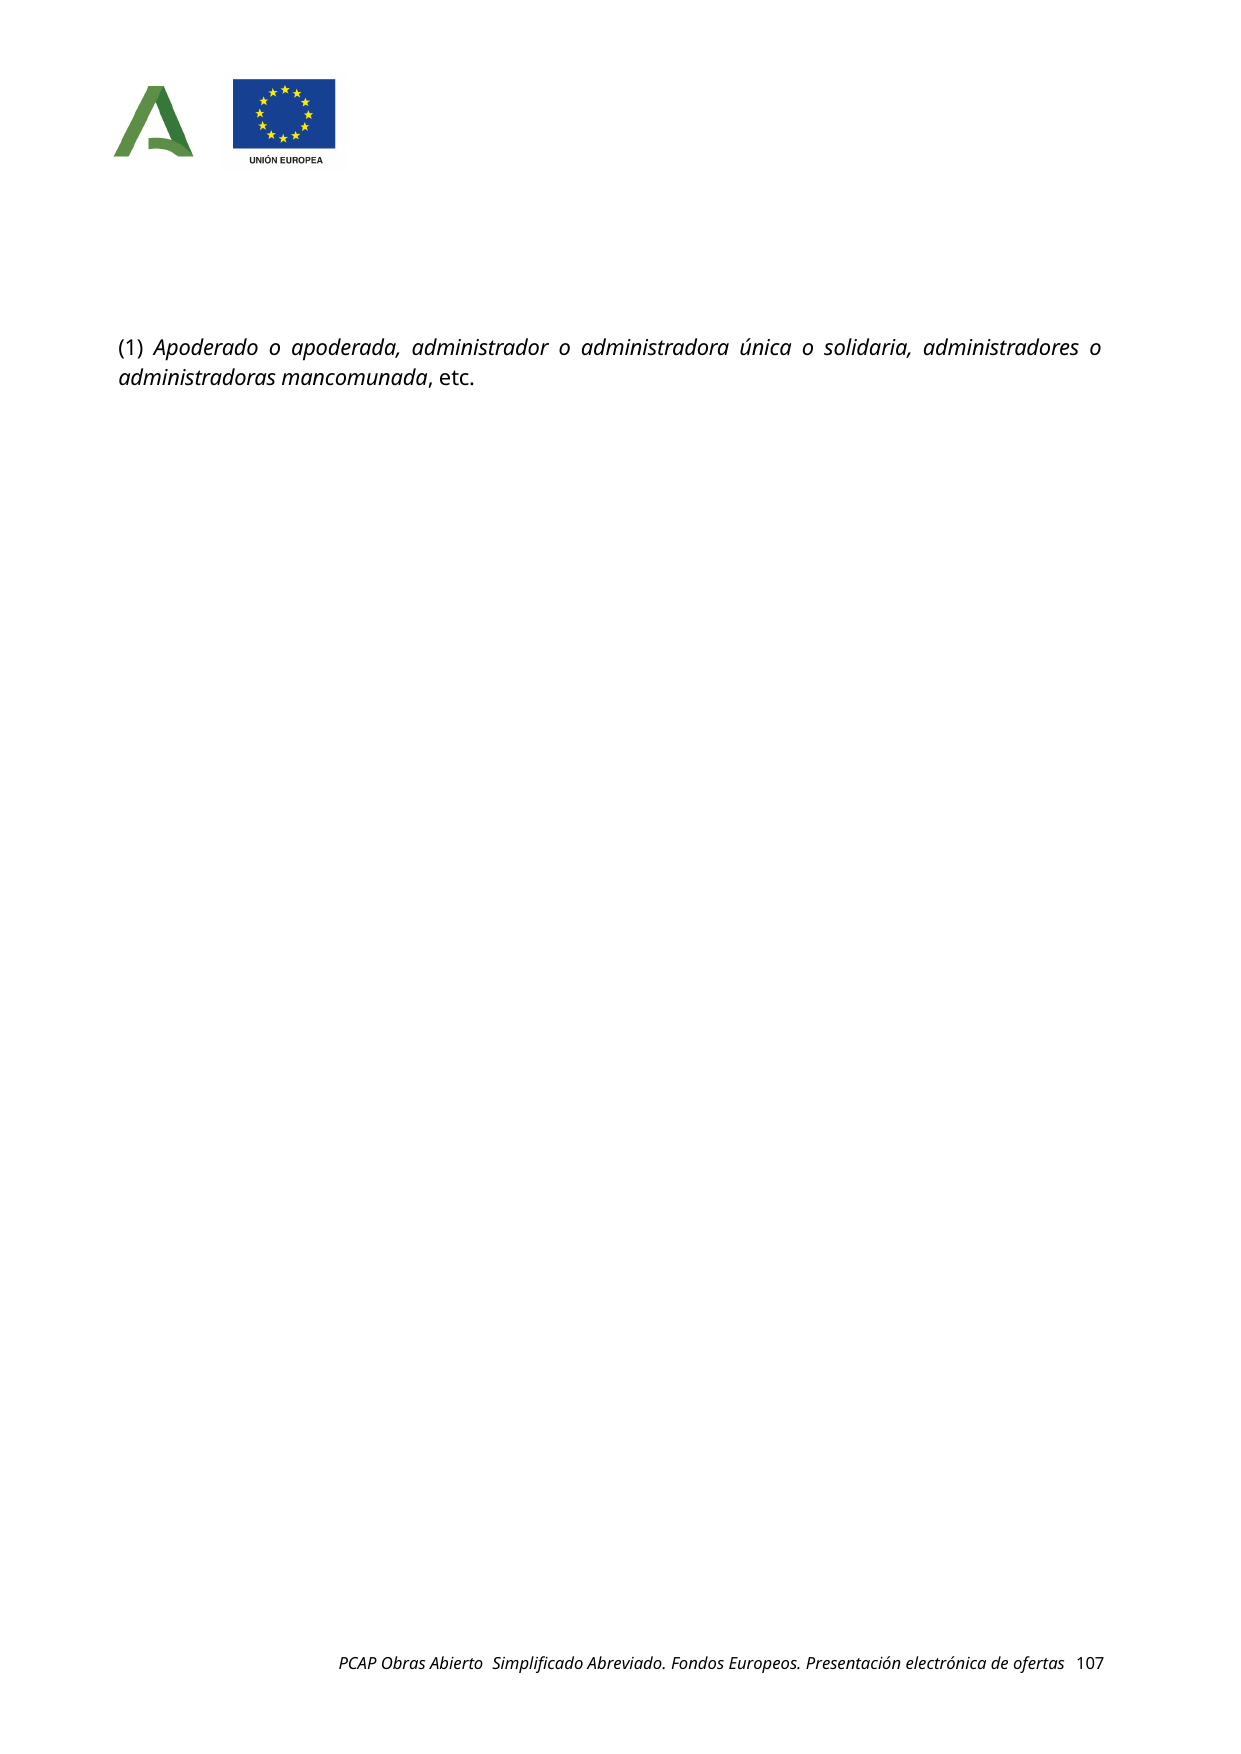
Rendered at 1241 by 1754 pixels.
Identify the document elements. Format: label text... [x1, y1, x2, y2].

text (1) Apoderado o apoderada, administrador o administradora única o solidaria, administradores o administradoras mancomunada, etc. [118, 332, 1104, 391]
picture [221, 73, 347, 171]
picture [109, 81, 198, 161]
